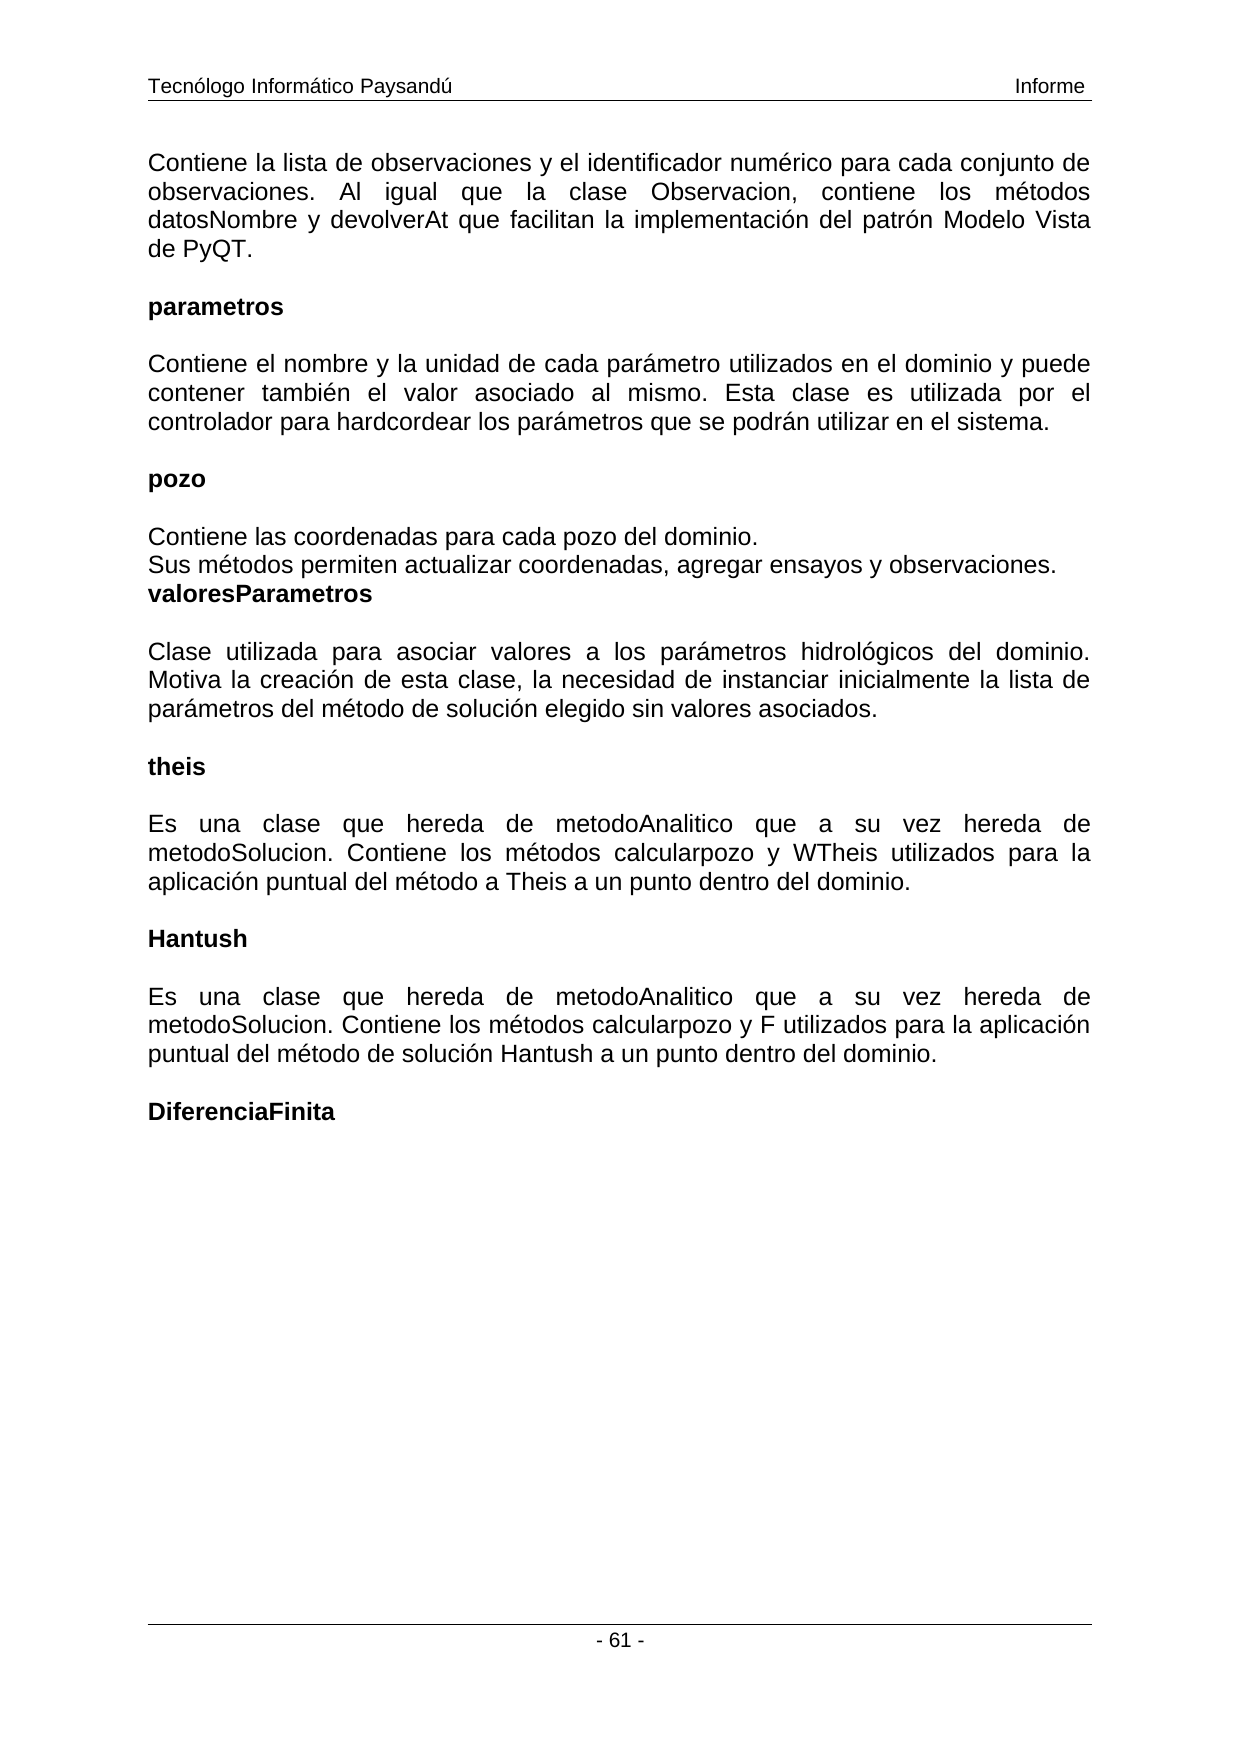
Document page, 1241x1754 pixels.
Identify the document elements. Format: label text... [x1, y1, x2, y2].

text Contiene las coordenadas para cada pozo del dominio. [148, 521, 1092, 550]
text valoresParametros [148, 579, 1092, 608]
text Hantush [148, 924, 1092, 953]
text Contiene el nombre y la unidad de cada parámetro utilizados en el dominio y puede contener también el valor asociado al mismo. Esta clase es utilizada por el controlador para hardcordear los parámetros que se podrán utilizar en el sistema. [148, 349, 1092, 435]
text theis [148, 751, 1092, 780]
text Es una clase que hereda de metodoAnalitico que a su vez hereda de metodoSolucion. Contiene los métodos calcularpozo y WTheis utilizados para la aplicación puntual del método a Theis a un punto dentro del dominio. [148, 809, 1092, 895]
text Sus métodos permiten actualizar coordenadas, agregar ensayos y observaciones. [148, 550, 1092, 579]
text parametros [148, 291, 1092, 320]
text DiferenciaFinita [148, 1096, 1092, 1125]
text pozo [148, 464, 1092, 493]
text Clase utilizada para asociar valores a los parámetros hidrológicos del dominio. Motiva la creación de esta clase, la necesidad de instanciar inicialmente la lista de parámetros del método de solución elegido sin valores asociados. [148, 636, 1092, 723]
text Contiene la lista de observaciones y el identificador numérico para cada conjunto de observaciones. Al igual que la clase Observacion, contiene los métodos datosNombre y devolverAt que facilitan la implementación del patrón Modelo Vista de PyQT. [148, 148, 1092, 263]
text Es una clase que hereda de metodoAnalitico que a su vez hereda de metodoSolucion. Contiene los métodos calcularpozo y F utilizados para la aplicación puntual del método de solución Hantush a un punto dentro del dominio. [148, 981, 1092, 1068]
